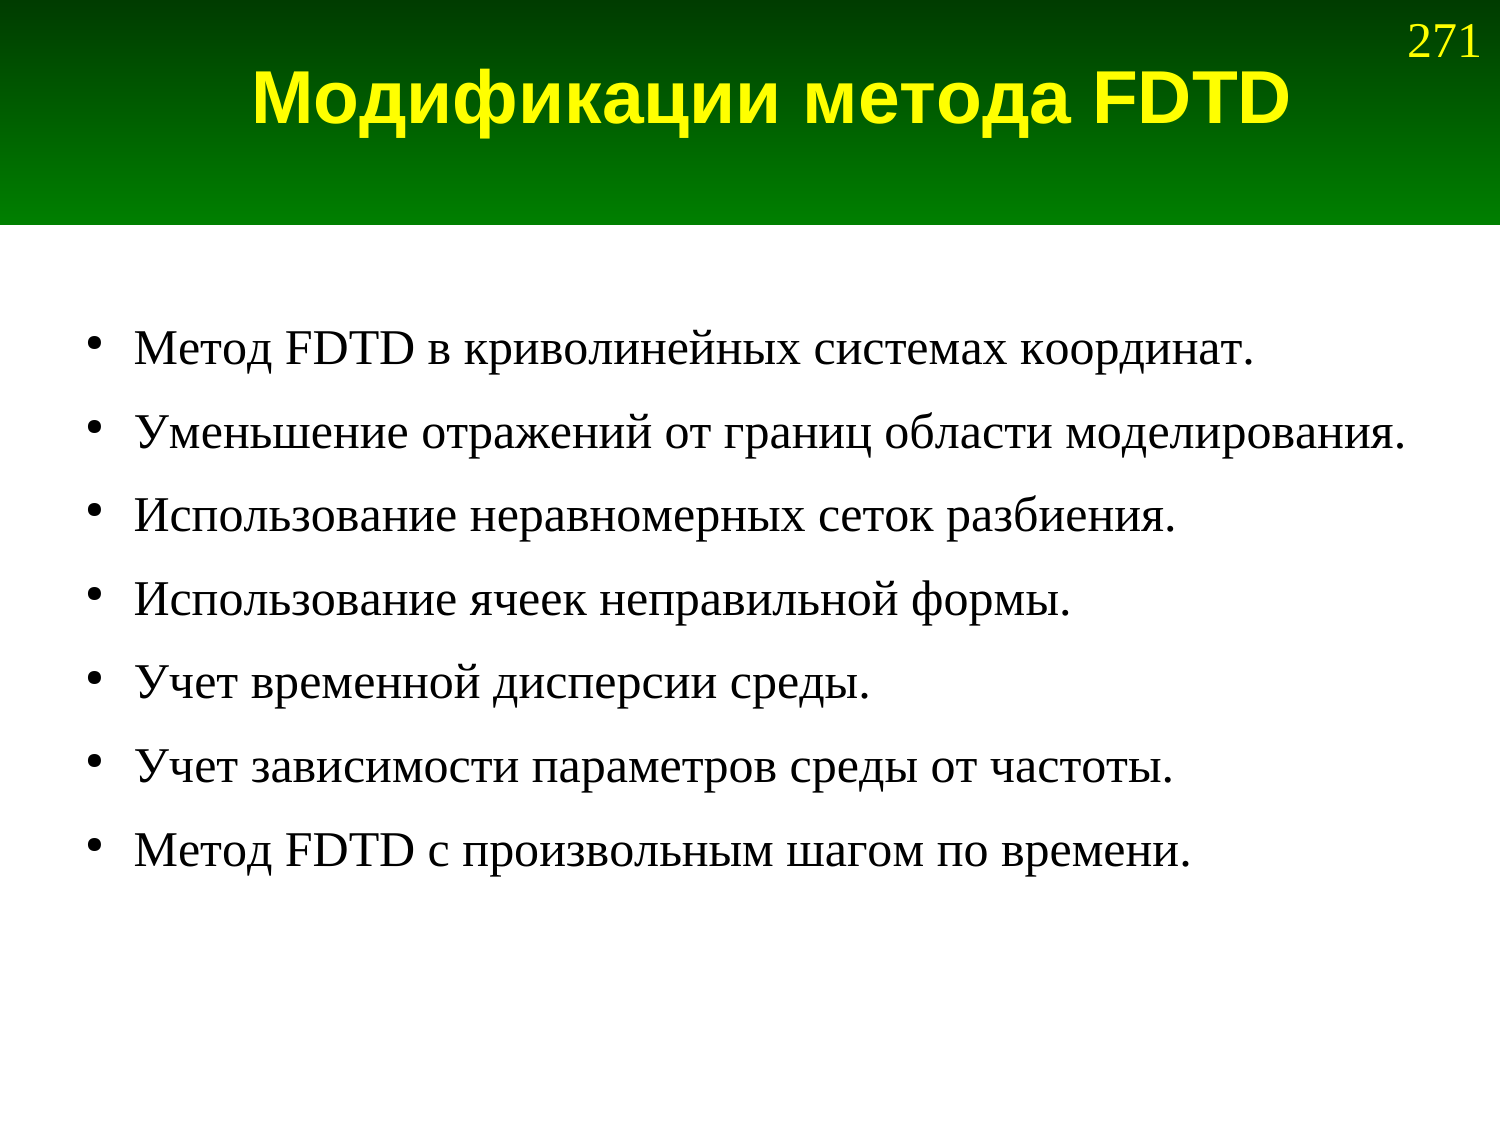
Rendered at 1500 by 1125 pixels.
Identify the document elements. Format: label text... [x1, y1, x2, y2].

title Модификации метода FDTD [123, 0, 1399, 188]
text_box Метод FDTD в криволинейных системах координат. Уменьшение отражений от границ области моделирования. Использование неравномерных сеток разбиения. Использование ячеек неправильной формы. Учет временной дисперсии среды. Учет зависимости параметров среды от частоты. Метод FDTD с произвольным шагом по времени. [70, 307, 1422, 884]
